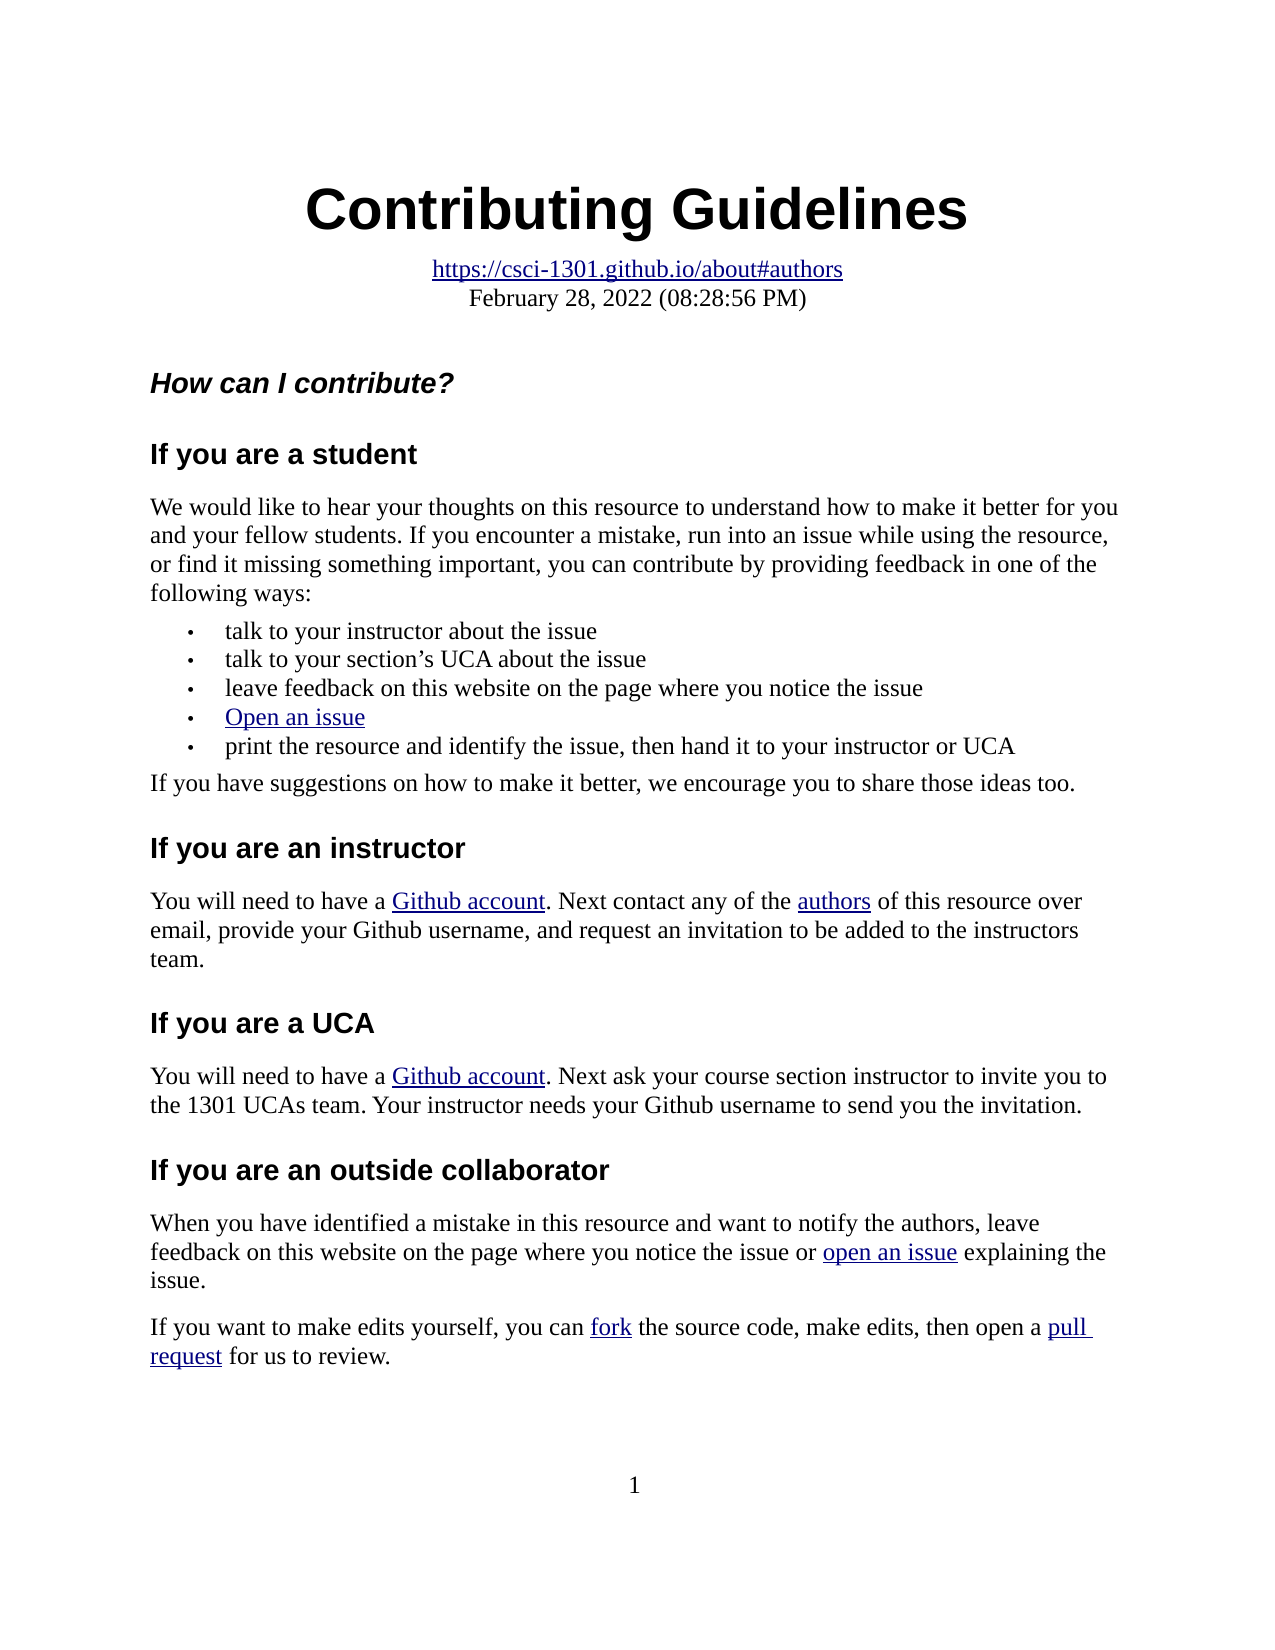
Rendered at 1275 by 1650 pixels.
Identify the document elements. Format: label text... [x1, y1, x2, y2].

subtitle If you are a UCA [150, 1006, 1125, 1040]
text You will need to have a Github account. Next ask your course section instructor to invite you to the 1301 UCAs team. Your instructor needs your Github username to send you the invitation. [150, 1061, 1125, 1119]
text We would like to hear your thoughts on this resource to understand how to make it better for you and your fellow students. If you encounter a mistake, run into an issue while using the resource, or find it missing something important, you can contribute by providing feedback in one of the following ways: [150, 492, 1125, 607]
list Open an issue [187, 702, 1125, 731]
subtitle How can I contribute? [150, 366, 1125, 399]
text February 28, 2022 (08:28:56 PM) [150, 283, 1125, 312]
list talk to your instructor about the issue [187, 616, 1125, 644]
subtitle If you are an outside collaborator [150, 1153, 1125, 1186]
subtitle If you are a student [150, 437, 1125, 470]
list talk to your section’s UCA about the issue [187, 644, 1125, 673]
text If you have suggestions on how to make it better, we encourage you to share those ideas too. [150, 768, 1125, 797]
text When you have identified a mistake in this resource and want to notify the authors, leave feedback on this website on the page where you notice the issue or open an issue explaining the issue. [150, 1208, 1125, 1294]
text You will need to have a Github account. Next contact any of the authors of this resource over email, provide your Github username, and request an invitation to be added to the instructors team. [150, 886, 1125, 972]
subtitle If you are an instructor [150, 831, 1125, 865]
title Contributing Guidelines [150, 175, 1125, 242]
list print the resource and identify the issue, then hand it to your instructor or UCA [187, 731, 1125, 759]
list leave feedback on this website on the page where you notice the issue [187, 673, 1125, 702]
text https://csci-1301.github.io/about#authors [150, 254, 1125, 283]
text If you want to make edits yourself, you can fork the source code, make edits, then open a pull request for us to review. [150, 1312, 1125, 1369]
